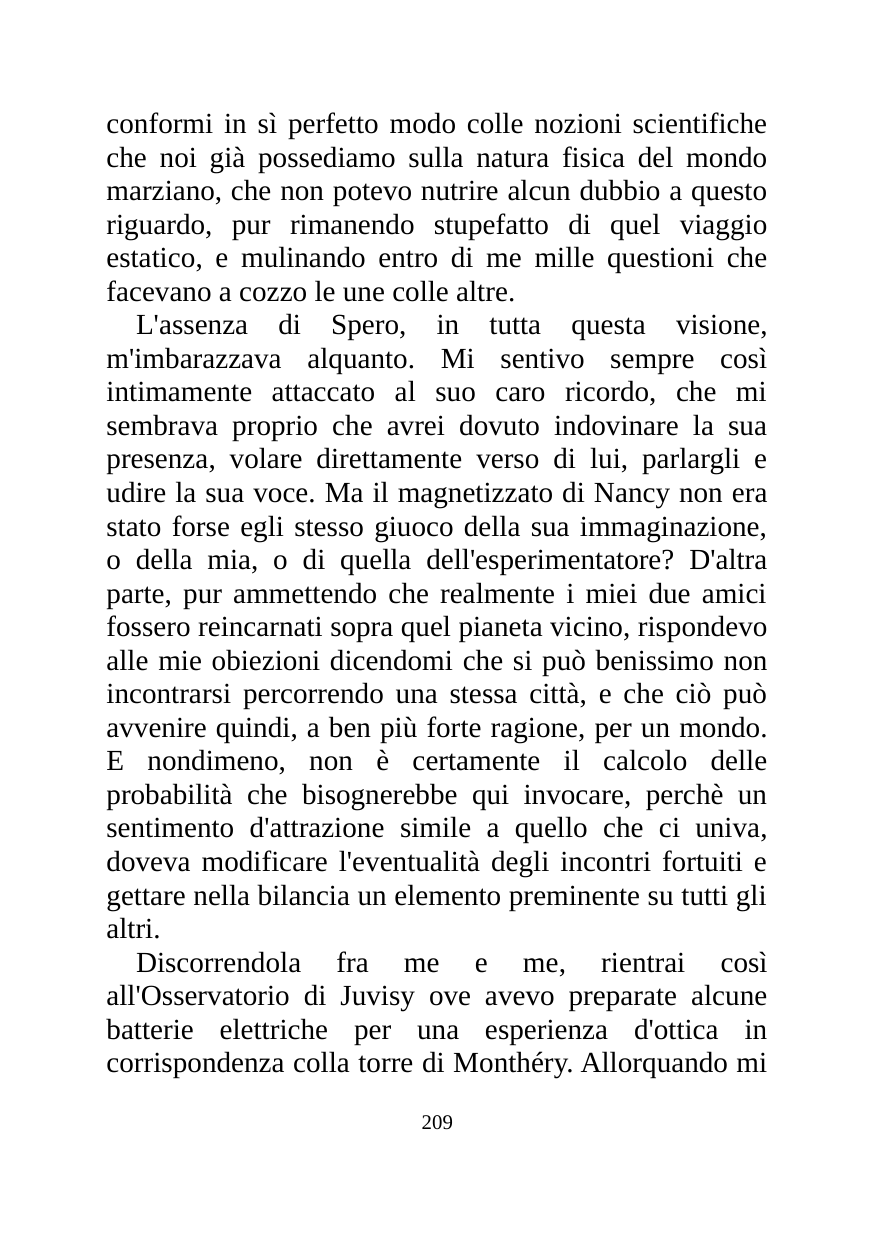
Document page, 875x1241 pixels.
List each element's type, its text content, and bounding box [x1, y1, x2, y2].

text conformi in sì perfetto modo colle nozioni scientifiche che noi già possediamo sulla natura fisica del mondo marziano, che non potevo nutrire alcun dubbio a questo riguardo, pur rimanendo stupefatto di quel viaggio estatico, e mulinando entro di me mille questioni che facevano a cozzo le une colle altre. [106, 106, 768, 307]
text Discorrendola fra me e me, rientrai così all'Osservatorio di Juvisy ove avevo preparate alcune batterie elettriche per una esperienza d'ottica in corrispondenza colla torre di Monthéry. Allorquando mi [106, 945, 768, 1079]
text L'assenza di Spero, in tutta questa visione, m'imbarazzava alquanto. Mi sentivo sempre così intimamente attaccato al suo caro ricordo, che mi sembrava proprio che avrei dovuto indovinare la sua presenza, volare direttamente verso di lui, parlargli e udire la sua voce. Ma il magnetizzato di Nancy non era stato forse egli stesso giuoco della sua immaginazione, o della mia, o di quella dell'esperimentatore? D'altra parte, pur ammettendo che realmente i miei due amici fossero reincarnati sopra quel pianeta vicino, rispondevo alle mie obiezioni dicendomi che si può benissimo non incontrarsi percorrendo una stessa città, e che ciò può avvenire quindi, a ben più forte ragione, per un mondo. E nondimeno, non è certamente il calcolo delle probabilità che bisognerebbe qui invocare, perchè un sentimento d'attrazione simile a quello che ci univa, doveva modificare l'eventualità degli incontri fortuiti e gettare nella bilancia un elemento preminente su tutti gli altri. [106, 307, 768, 945]
